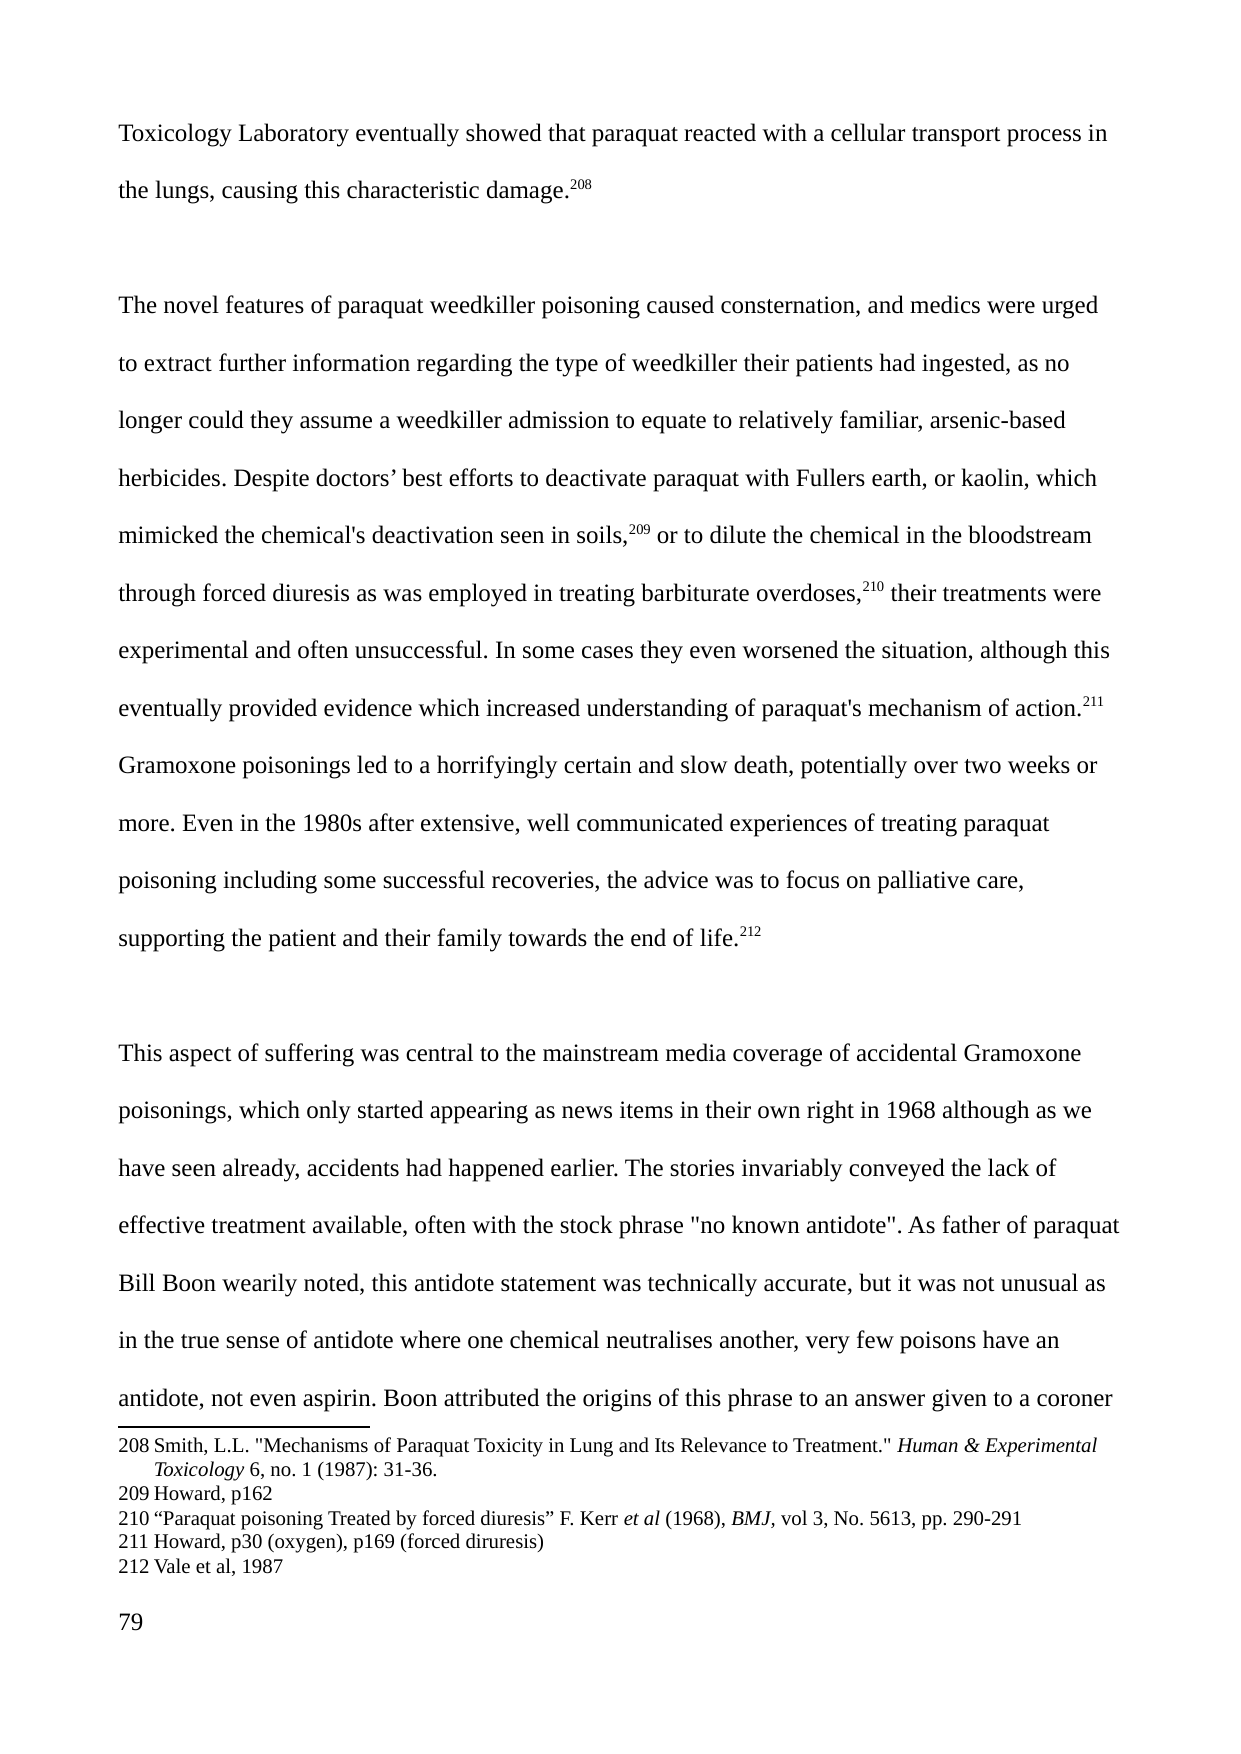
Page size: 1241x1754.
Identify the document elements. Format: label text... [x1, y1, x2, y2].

text Vale et al, 1987 [118, 1553, 1122, 1578]
text Toxicology Laboratory eventually showed that paraquat reacted with a cellular transport process in the lungs, causing this characteristic damage. [118, 118, 1122, 204]
text This aspect of suffering was central to the mainstream media coverage of accidental Gramoxone poisonings, which only started appearing as news items in their own right in 1968 although as we have seen already, accidents had happened earlier. The stories invariably conveyed the lack of effective treatment available, often with the stock phrase "no known antidote". As father of paraquat Bill Boon wearily noted, this antidote statement was technically accurate, but it was not unusual as in the true sense of antidote where one chemical neutralises another, very few poisons have an antidote, not even aspirin. Boon attributed the origins of this phrase to an answer given to a coroner [118, 1038, 1122, 1412]
text Howard, p30 (oxygen), p169 (forced diruresis) [118, 1529, 1122, 1553]
text Howard, p162 [118, 1481, 1122, 1505]
text Smith, L.L. "Mechanisms of Paraquat Toxicity in Lung and Its Relevance to Treatment." Human & Experimental Toxicology 6, no. 1 (1987): 31-36. [118, 1433, 1122, 1481]
text The novel features of paraquat weedkiller poisoning caused consternation, and medics were urged to extract further information regarding the type of weedkiller their patients had ingested, as no longer could they assume a weedkiller admission to equate to relatively familiar, arsenic-based herbicides. Despite doctors’ best efforts to deactivate paraquat with Fullers earth, or kaolin, which mimicked the chemical's deactivation seen in soils, or to dilute the chemical in the bloodstream through forced diuresis as was employed in treating barbiturate overdoses, their treatments were experimental and often unsuccessful. In some cases they even worsened the situation, although this eventually provided evidence which increased understanding of paraquat's mechanism of action. Gramoxone poisonings led to a horrifyingly certain and slow death, potentially over two weeks or more. Even in the 1980s after extensive, well communicated experiences of treating paraquat poisoning including some successful recoveries, the advice was to focus on palliative care, supporting the patient and their family towards the end of life. [118, 291, 1122, 952]
text “Paraquat poisoning Treated by forced diuresis” F. Kerr et al (1968), BMJ, vol 3, No. 5613, pp. 290-291 [118, 1505, 1122, 1529]
